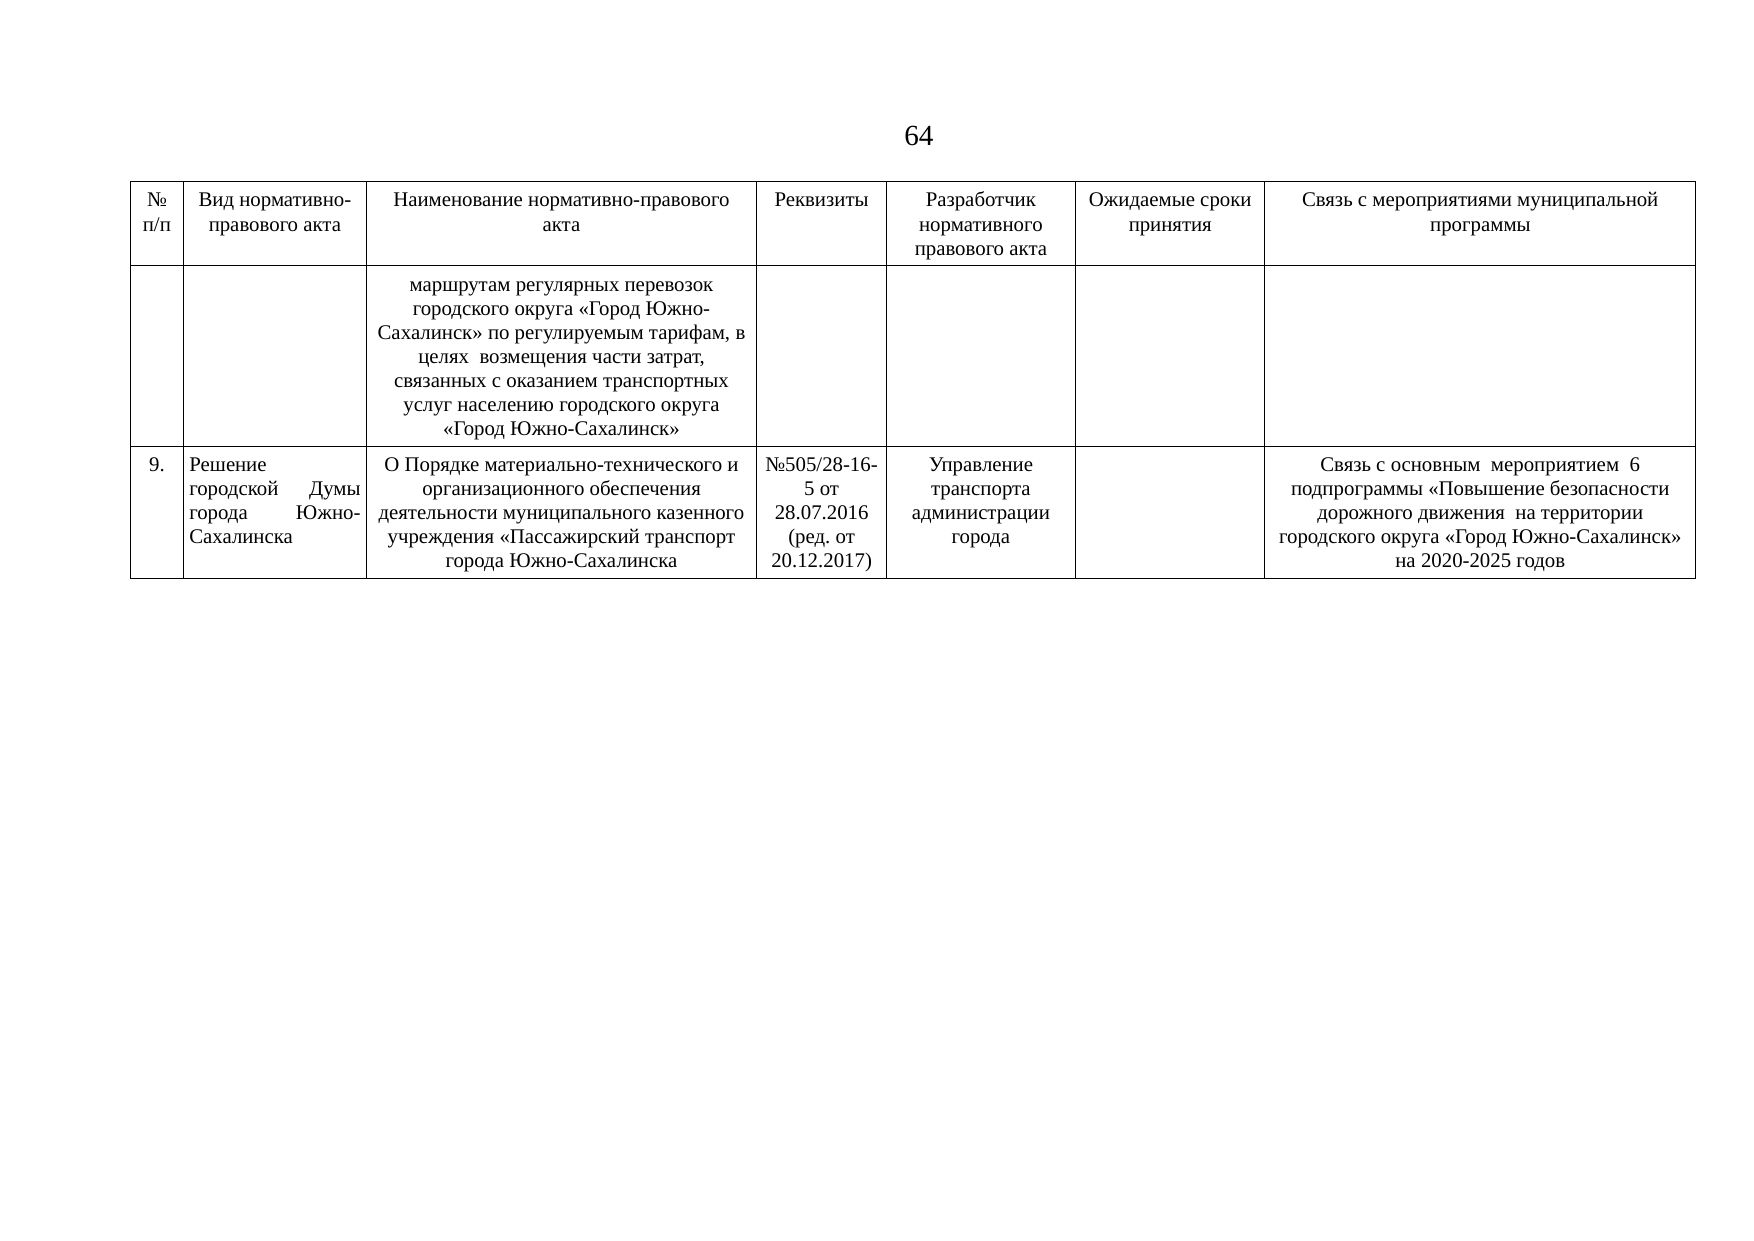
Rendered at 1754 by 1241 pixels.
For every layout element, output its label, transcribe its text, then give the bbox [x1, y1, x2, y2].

table_cell №505/28-16-5 от 28.07.2016 (ред. от 20.12.2017) [757, 447, 886, 578]
table_header Вид нормативно-правового акта [184, 182, 366, 265]
table_cell [184, 266, 366, 446]
table_cell [1076, 447, 1264, 578]
table_cell [131, 266, 183, 446]
table_header Ожидаемые сроки принятия [1076, 182, 1264, 265]
table_cell Управление транспорта администрации города [887, 447, 1075, 578]
table_header Разработчик нормативного правового акта [887, 182, 1075, 265]
table_cell Решение городской Думы города Южно-Сахалинска [184, 447, 366, 578]
table_cell [1076, 266, 1264, 446]
table_cell маршрутам регулярных перевозок городского округа «Город Южно-Сахалинск» по регулируемым тарифам, в целях возмещения части затрат, связанных с оказанием транспортных услуг населению городского округа «Город Южно-Сахалинск» [367, 266, 756, 446]
table_cell [757, 266, 886, 446]
table_header № п/п [131, 182, 183, 265]
table_cell Связь с основным мероприятием 6 подпрограммы «Повышение безопасности дорожного движения на территории городского округа «Город Южно-Сахалинск» на 2020-2025 годов [1265, 447, 1695, 578]
table_cell О Порядке материально-технического и организационного обеспечения деятельности муниципального казенного учреждения «Пассажирский транспорт города Южно-Сахалинска [367, 447, 756, 578]
table_header Реквизиты [757, 182, 886, 265]
table_cell [1265, 266, 1695, 446]
table_header Наименование нормативно-правового акта [367, 182, 756, 265]
table_cell 9. [131, 447, 183, 578]
table_header Связь с мероприятиями муниципальной программы [1265, 182, 1695, 265]
table_cell [887, 266, 1075, 446]
